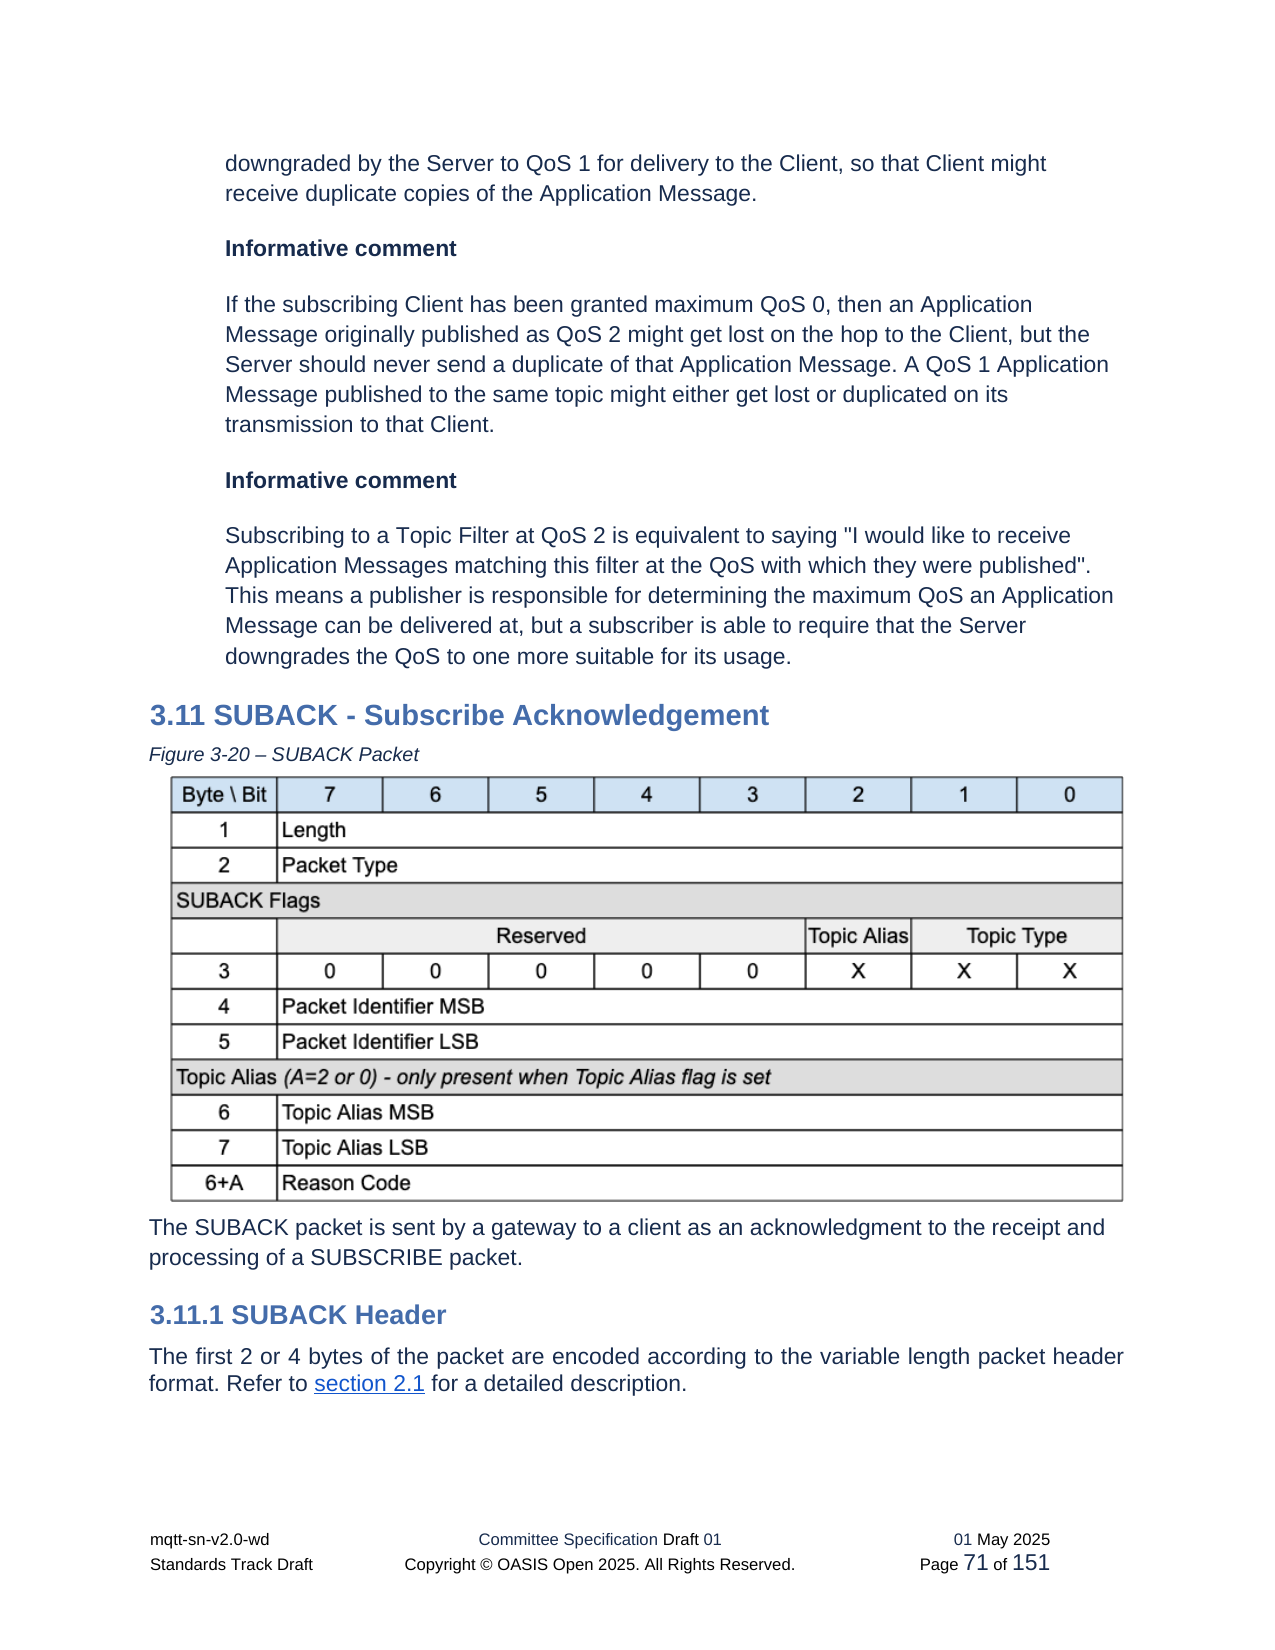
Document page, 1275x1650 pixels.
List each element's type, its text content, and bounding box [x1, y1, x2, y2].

picture [148, 776, 1124, 1202]
text The first 2 or 4 bytes of the packet are encoded according to the variable length packet header format. Refer to section 2.1 for a detailed description. [148, 1343, 1124, 1397]
text Informative comment [225, 235, 1125, 262]
text Subscribing to a Topic Filter at QoS 2 is equivalent to saying "I would like to receive Application Messages matching this filter at the QoS with which they were published". This means a publisher is responsible for determining the maximum QoS an Application Message can be delivered at, but a subscriber is able to require that the Server downgrades the QoS to one more suitable for its usage. [225, 522, 1125, 669]
subtitle 3.11.1 SUBACK Header [150, 1299, 1124, 1331]
text downgraded by the Server to QoS 1 for delivery to the Client, so that Client might receive duplicate copies of the Application Message. [225, 150, 1125, 207]
text Informative comment [225, 467, 1125, 493]
subtitle 3.11 SUBACK - Subscribe Acknowledgement [150, 698, 1124, 731]
text The SUBACK packet is sent by a gateway to a client as an acknowledgment to the receipt and processing of a SUBSCRIBE packet. [148, 1214, 1124, 1271]
text If the subscribing Client has been granted maximum QoS 0, then an Application Message originally published as QoS 2 might get lost on the hop to the Client, but the Server should never send a duplicate of that Application Message. A QoS 1 Application Message published to the same topic might either get lost or duplicated on its transmission to that Client. [225, 291, 1125, 438]
text Figure 3-20 – SUBACK Packet [148, 742, 1124, 765]
